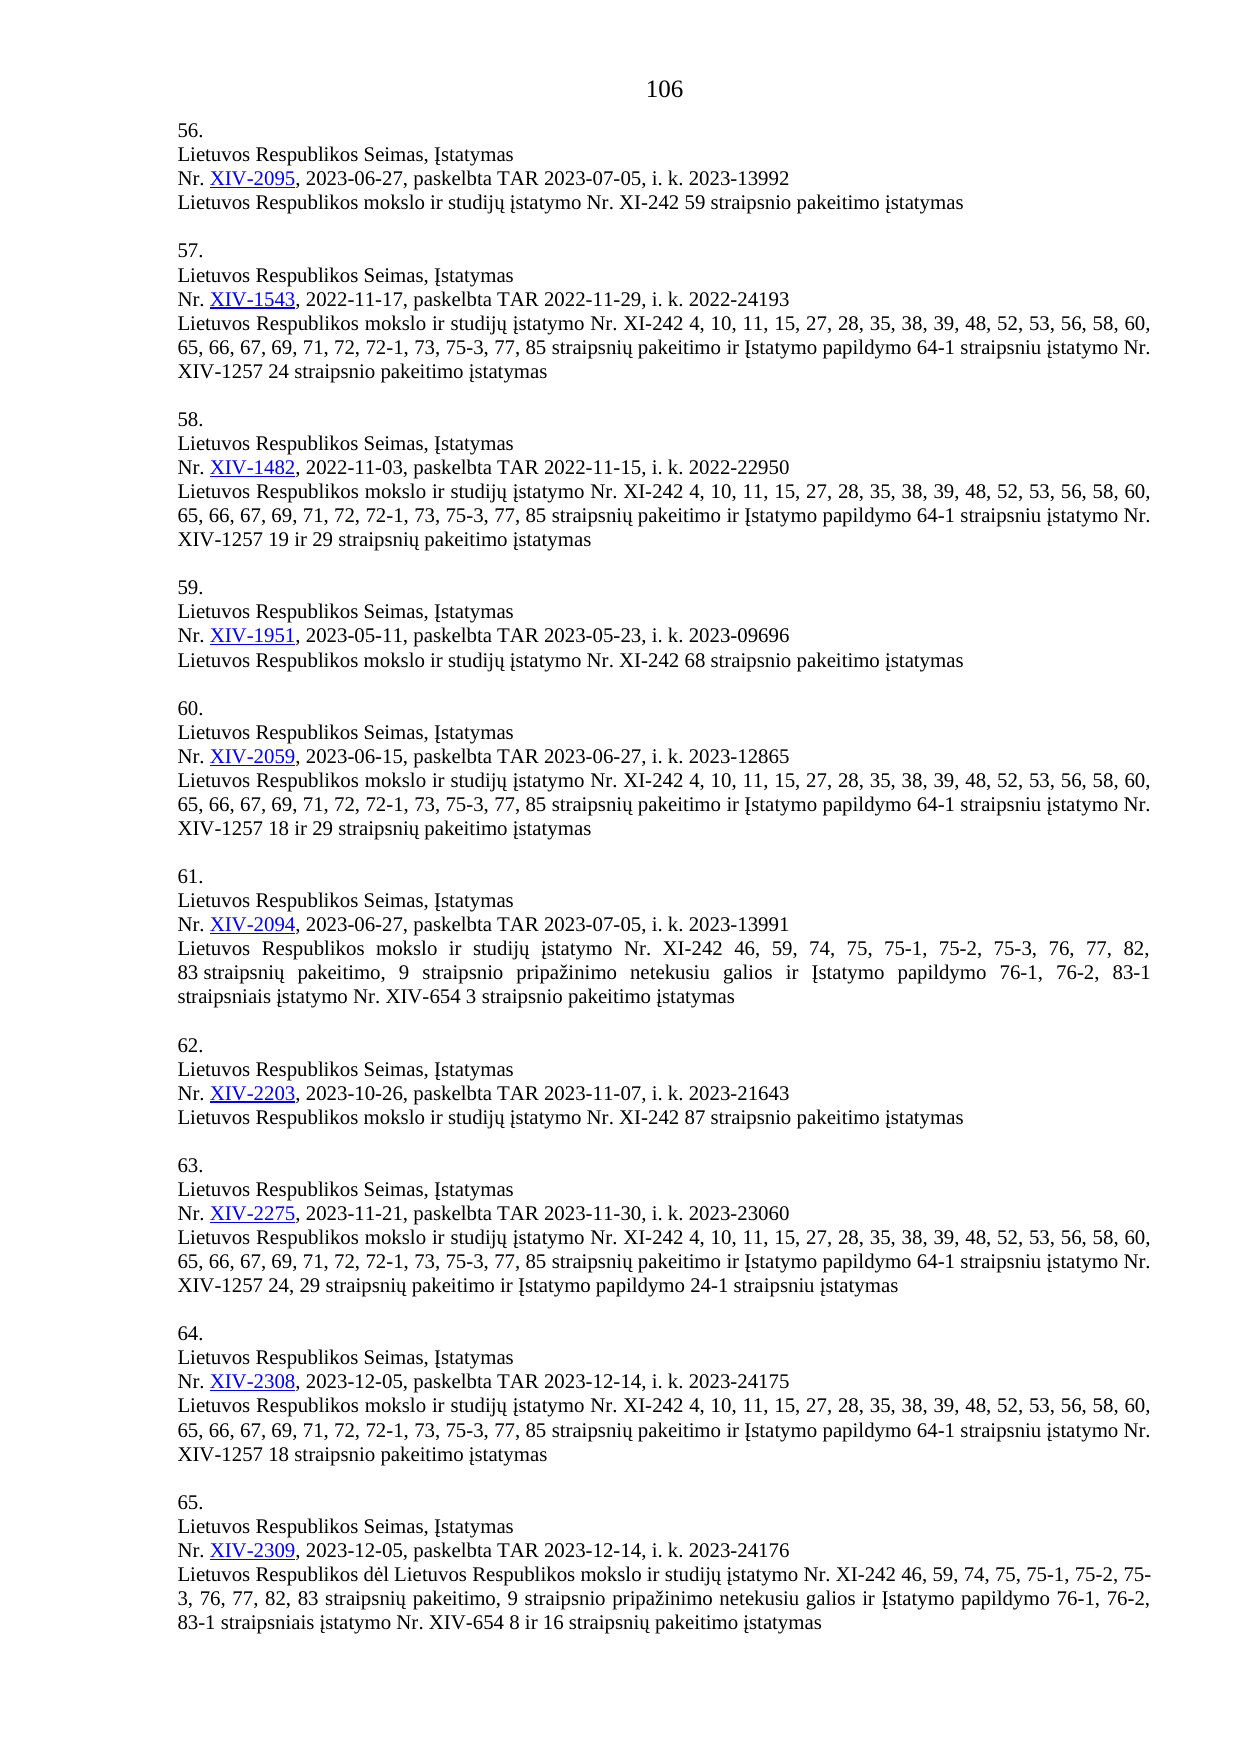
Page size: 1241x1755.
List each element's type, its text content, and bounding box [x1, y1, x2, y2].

text Lietuvos Respublikos mokslo ir studijų įstatymo Nr. XI-242 4, 10, 11, 15, 27, 28, 35, 38, 39, 48, 52, 53, 56, 58, 60, 65, 66, 67, 69, 71, 72, 72-1, 73, 75-3, 77, 85 straipsnių pakeitimo ir Įstatymo papildymo 64-1 straipsniu įstatymo Nr. XIV-1257 18 straipsnio pakeitimo įstatymas [177, 1393, 1152, 1466]
text 64. [177, 1321, 1152, 1345]
text Nr. XIV-2059, 2023-06-15, paskelbta TAR 2023-06-27, i. k. 2023-12865 [177, 744, 1152, 768]
text Lietuvos Respublikos Seimas, Įstatymas [177, 888, 1152, 912]
text Lietuvos Respublikos dėl Lietuvos Respublikos mokslo ir studijų įstatymo Nr. XI-242 46, 59, 74, 75, 75-1, 75-2, 75-3, 76, 77, 82, 83 straipsnių pakeitimo, 9 straipsnio pripažinimo netekusiu galios ir Įstatymo papildymo 76-1, 76-2, 83-1 straipsniais įstatymo Nr. XIV-654 8 ir 16 straipsnių pakeitimo įstatymas [177, 1562, 1152, 1634]
text Nr. XIV-2095, 2023-06-27, paskelbta TAR 2023-07-05, i. k. 2023-13992 [177, 166, 1152, 190]
text Lietuvos Respublikos Seimas, Įstatymas [177, 599, 1152, 623]
text Nr. XIV-2275, 2023-11-21, paskelbta TAR 2023-11-30, i. k. 2023-23060 [177, 1201, 1152, 1225]
text Nr. XIV-2308, 2023-12-05, paskelbta TAR 2023-12-14, i. k. 2023-24175 [177, 1369, 1152, 1393]
text Lietuvos Respublikos mokslo ir studijų įstatymo Nr. XI-242 87 straipsnio pakeitimo įstatymas [177, 1105, 1152, 1129]
text Lietuvos Respublikos mokslo ir studijų įstatymo Nr. XI-242 68 straipsnio pakeitimo įstatymas [177, 647, 1152, 672]
text 57. [177, 238, 1152, 262]
text Lietuvos Respublikos mokslo ir studijų įstatymo Nr. XI-242 59 straipsnio pakeitimo įstatymas [177, 190, 1152, 214]
text Nr. XIV-2094, 2023-06-27, paskelbta TAR 2023-07-05, i. k. 2023-13991 [177, 912, 1152, 936]
text Lietuvos Respublikos Seimas, Įstatymas [177, 262, 1152, 287]
text 63. [177, 1153, 1152, 1177]
text Nr. XIV-2309, 2023-12-05, paskelbta TAR 2023-12-14, i. k. 2023-24176 [177, 1538, 1152, 1562]
text Nr. XIV-2203, 2023-10-26, paskelbta TAR 2023-11-07, i. k. 2023-21643 [177, 1081, 1152, 1105]
text 65. [177, 1490, 1152, 1514]
text 58. [177, 407, 1152, 431]
text Lietuvos Respublikos mokslo ir studijų įstatymo Nr. XI-242 46, 59, 74, 75, 75-1, 75-2, 75-3, 76, 77, 82, 83 straipsnių pakeitimo, 9 straipsnio pripažinimo netekusiu galios ir Įstatymo papildymo 76-1, 76-2, 83-1 straipsniais įstatymo Nr. XIV-654 3 straipsnio pakeitimo įstatymas [177, 936, 1152, 1008]
text Lietuvos Respublikos Seimas, Įstatymas [177, 142, 1152, 166]
text Nr. XIV-1543, 2022-11-17, paskelbta TAR 2022-11-29, i. k. 2022-24193 [177, 287, 1152, 311]
text Lietuvos Respublikos Seimas, Įstatymas [177, 1345, 1152, 1369]
text Lietuvos Respublikos Seimas, Įstatymas [177, 1057, 1152, 1081]
text Lietuvos Respublikos mokslo ir studijų įstatymo Nr. XI-242 4, 10, 11, 15, 27, 28, 35, 38, 39, 48, 52, 53, 56, 58, 60, 65, 66, 67, 69, 71, 72, 72-1, 73, 75-3, 77, 85 straipsnių pakeitimo ir Įstatymo papildymo 64-1 straipsniu įstatymo Nr. XIV-1257 24, 29 straipsnių pakeitimo ir Įstatymo papildymo 24-1 straipsniu įstatymas [177, 1225, 1152, 1297]
text Lietuvos Respublikos mokslo ir studijų įstatymo Nr. XI-242 4, 10, 11, 15, 27, 28, 35, 38, 39, 48, 52, 53, 56, 58, 60, 65, 66, 67, 69, 71, 72, 72-1, 73, 75-3, 77, 85 straipsnių pakeitimo ir Įstatymo papildymo 64-1 straipsniu įstatymo Nr. XIV-1257 19 ir 29 straipsnių pakeitimo įstatymas [177, 479, 1152, 551]
text Nr. XIV-1482, 2022-11-03, paskelbta TAR 2022-11-15, i. k. 2022-22950 [177, 455, 1152, 479]
text 62. [177, 1032, 1152, 1057]
text 61. [177, 864, 1152, 888]
text 56. [177, 118, 1152, 142]
text Lietuvos Respublikos Seimas, Įstatymas [177, 431, 1152, 455]
text 60. [177, 696, 1152, 720]
text Nr. XIV-1951, 2023-05-11, paskelbta TAR 2023-05-23, i. k. 2023-09696 [177, 623, 1152, 647]
text Lietuvos Respublikos mokslo ir studijų įstatymo Nr. XI-242 4, 10, 11, 15, 27, 28, 35, 38, 39, 48, 52, 53, 56, 58, 60, 65, 66, 67, 69, 71, 72, 72-1, 73, 75-3, 77, 85 straipsnių pakeitimo ir Įstatymo papildymo 64-1 straipsniu įstatymo Nr. XIV-1257 18 ir 29 straipsnių pakeitimo įstatymas [177, 768, 1152, 840]
text Lietuvos Respublikos mokslo ir studijų įstatymo Nr. XI-242 4, 10, 11, 15, 27, 28, 35, 38, 39, 48, 52, 53, 56, 58, 60, 65, 66, 67, 69, 71, 72, 72-1, 73, 75-3, 77, 85 straipsnių pakeitimo ir Įstatymo papildymo 64-1 straipsniu įstatymo Nr. XIV-1257 24 straipsnio pakeitimo įstatymas [177, 311, 1152, 383]
text Lietuvos Respublikos Seimas, Įstatymas [177, 720, 1152, 744]
text Lietuvos Respublikos Seimas, Įstatymas [177, 1177, 1152, 1201]
text 59. [177, 575, 1152, 599]
text Lietuvos Respublikos Seimas, Įstatymas [177, 1514, 1152, 1538]
